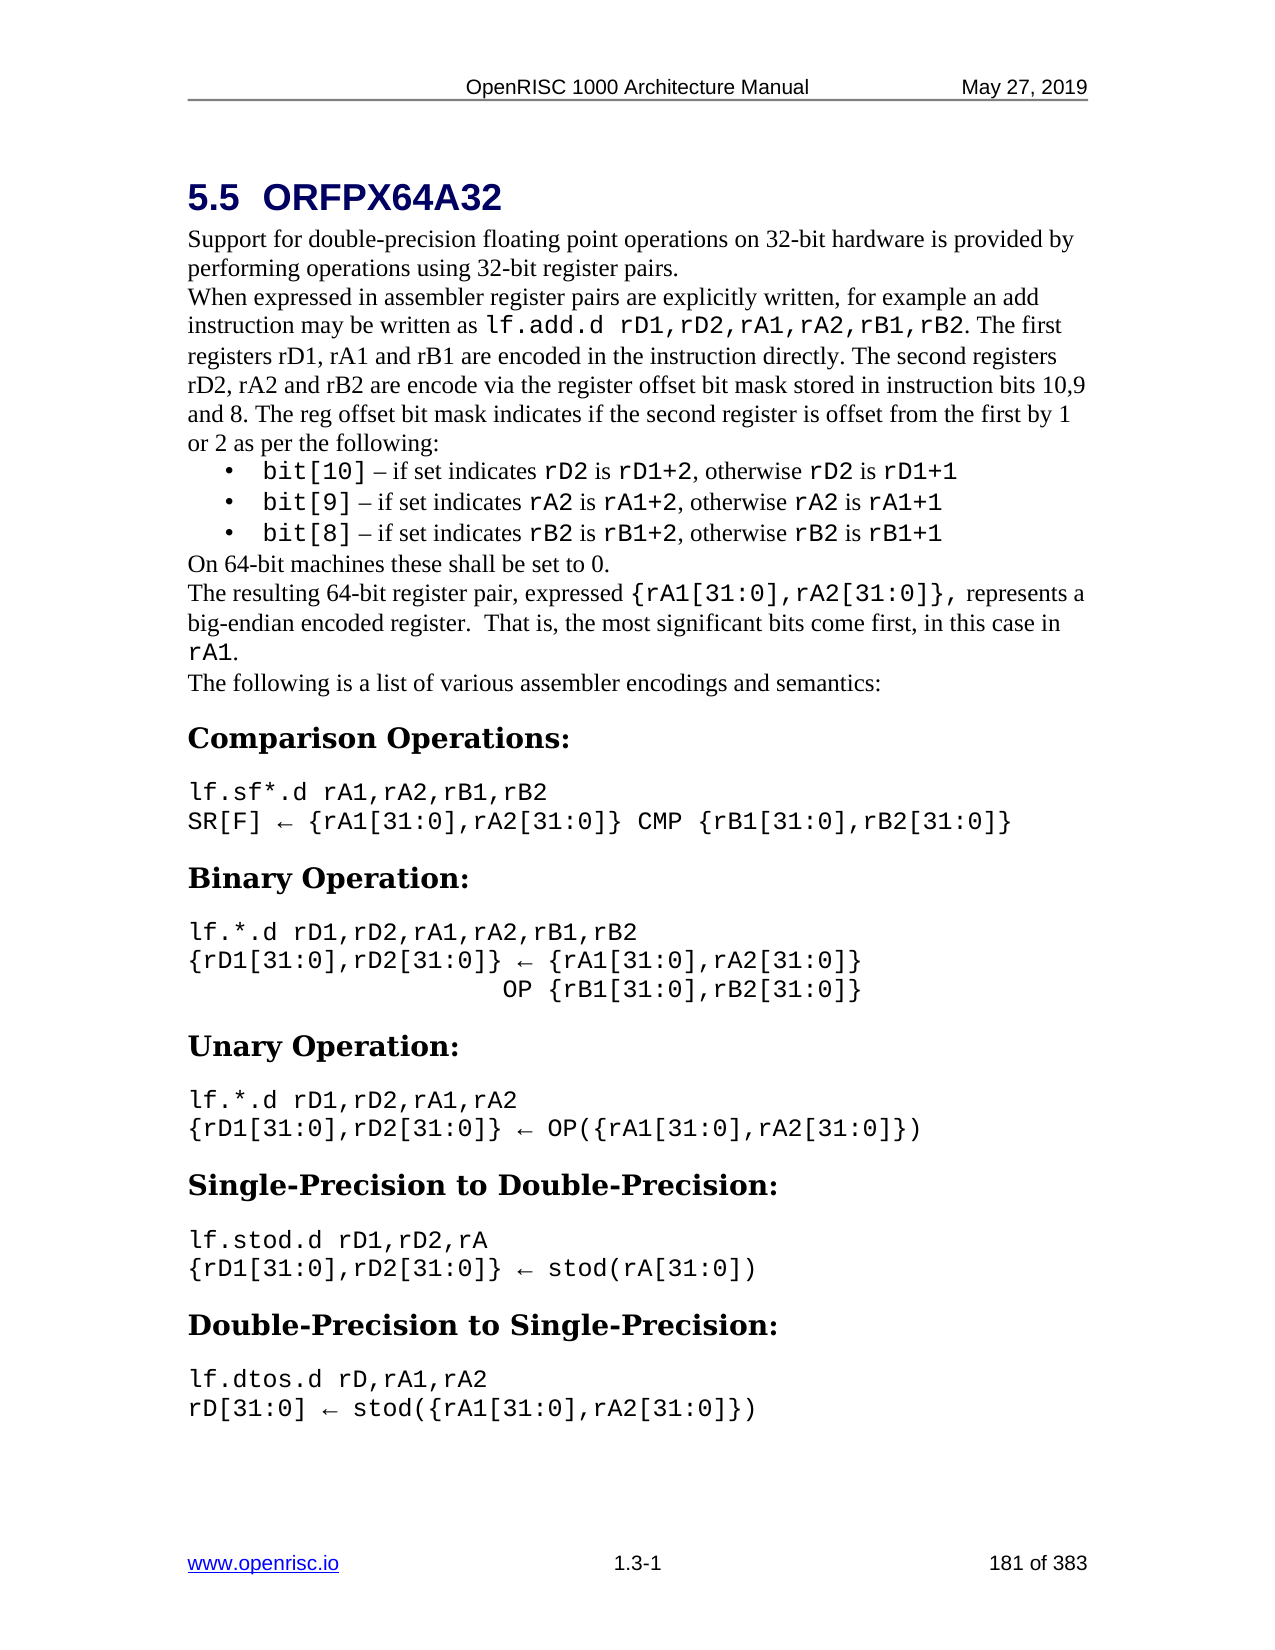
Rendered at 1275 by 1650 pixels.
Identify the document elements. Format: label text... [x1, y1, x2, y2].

text lf.stod.d rD1,rD2,rA [187, 1227, 1087, 1256]
text Single-Precision to Double-Precision: [187, 1169, 1087, 1202]
text Unary Operation: [187, 1029, 1087, 1063]
text Binary Operation: [187, 862, 1087, 894]
text {rD1[31:0],rD2[31:0]} ← {rA1[31:0],rA2[31:0]} [187, 948, 1087, 976]
text lf.dtos.d rD,rA1,rA2 [187, 1367, 1087, 1395]
text {rD1[31:0],rD2[31:0]} ← stod(rA[31:0]) [187, 1256, 1087, 1284]
text {rD1[31:0],rD2[31:0]} ← OP({rA1[31:0],rA2[31:0]}) [187, 1116, 1087, 1144]
list bit[10] – if set indicates rD2 is rD1+2, otherwise rD2 is rD1+1 [225, 456, 1087, 487]
list bit[8] – if set indicates rB2 is rB1+2, otherwise rB2 is rB1+1 [225, 518, 1087, 549]
text The following is a list of various assembler encodings and semantics: [187, 668, 1087, 697]
text When expressed in assembler register pairs are explicitly written, for example an add instruction may be written as lf.add.d rD1,rD2,rA1,rA2,rB1,rB2. The first registers rD1, rA1 and rB1 are encoded in the instruction directly. The second registers rD2, rA2 and rB2 are encode via the register offset bit mask stored in instruction bits 10,9 and 8. The reg offset bit mask indicates if the second register is offset from the first by 1 or 2 as per the following: [187, 282, 1087, 456]
text lf.*.d rD1,rD2,rA1,rA2,rB1,rB2 [187, 919, 1087, 948]
list bit[9] – if set indicates rA2 is rA1+2, otherwise rA2 is rA1+1 [225, 487, 1087, 518]
subtitle ORFPX64A32 [187, 175, 1087, 218]
text rD[31:0] ← stod({rA1[31:0],rA2[31:0]}) [187, 1395, 1087, 1424]
text On 64-bit machines these shall be set to 0. [187, 549, 1087, 578]
text OP {rB1[31:0],rB2[31:0]} [187, 976, 1087, 1004]
text The resulting 64-bit register pair, expressed {rA1[31:0],rA2[31:0]}, represents a big-endian encoded register. That is, the most significant bits come first, in this case in rA1. [187, 578, 1087, 668]
text Support for double-precision floating point operations on 32-bit hardware is provided by performing operations using 32-bit register pairs. [187, 224, 1087, 282]
text Double-Precision to Single-Precision: [187, 1309, 1087, 1342]
text lf.*.d rD1,rD2,rA1,rA2 [187, 1088, 1087, 1116]
text Comparison Operations: [187, 722, 1087, 755]
text SR[F] ← {rA1[31:0],rA2[31:0]} CMP {rB1[31:0],rB2[31:0]} [187, 808, 1087, 837]
text lf.sf*.d rA1,rA2,rB1,rB2 [187, 780, 1087, 808]
